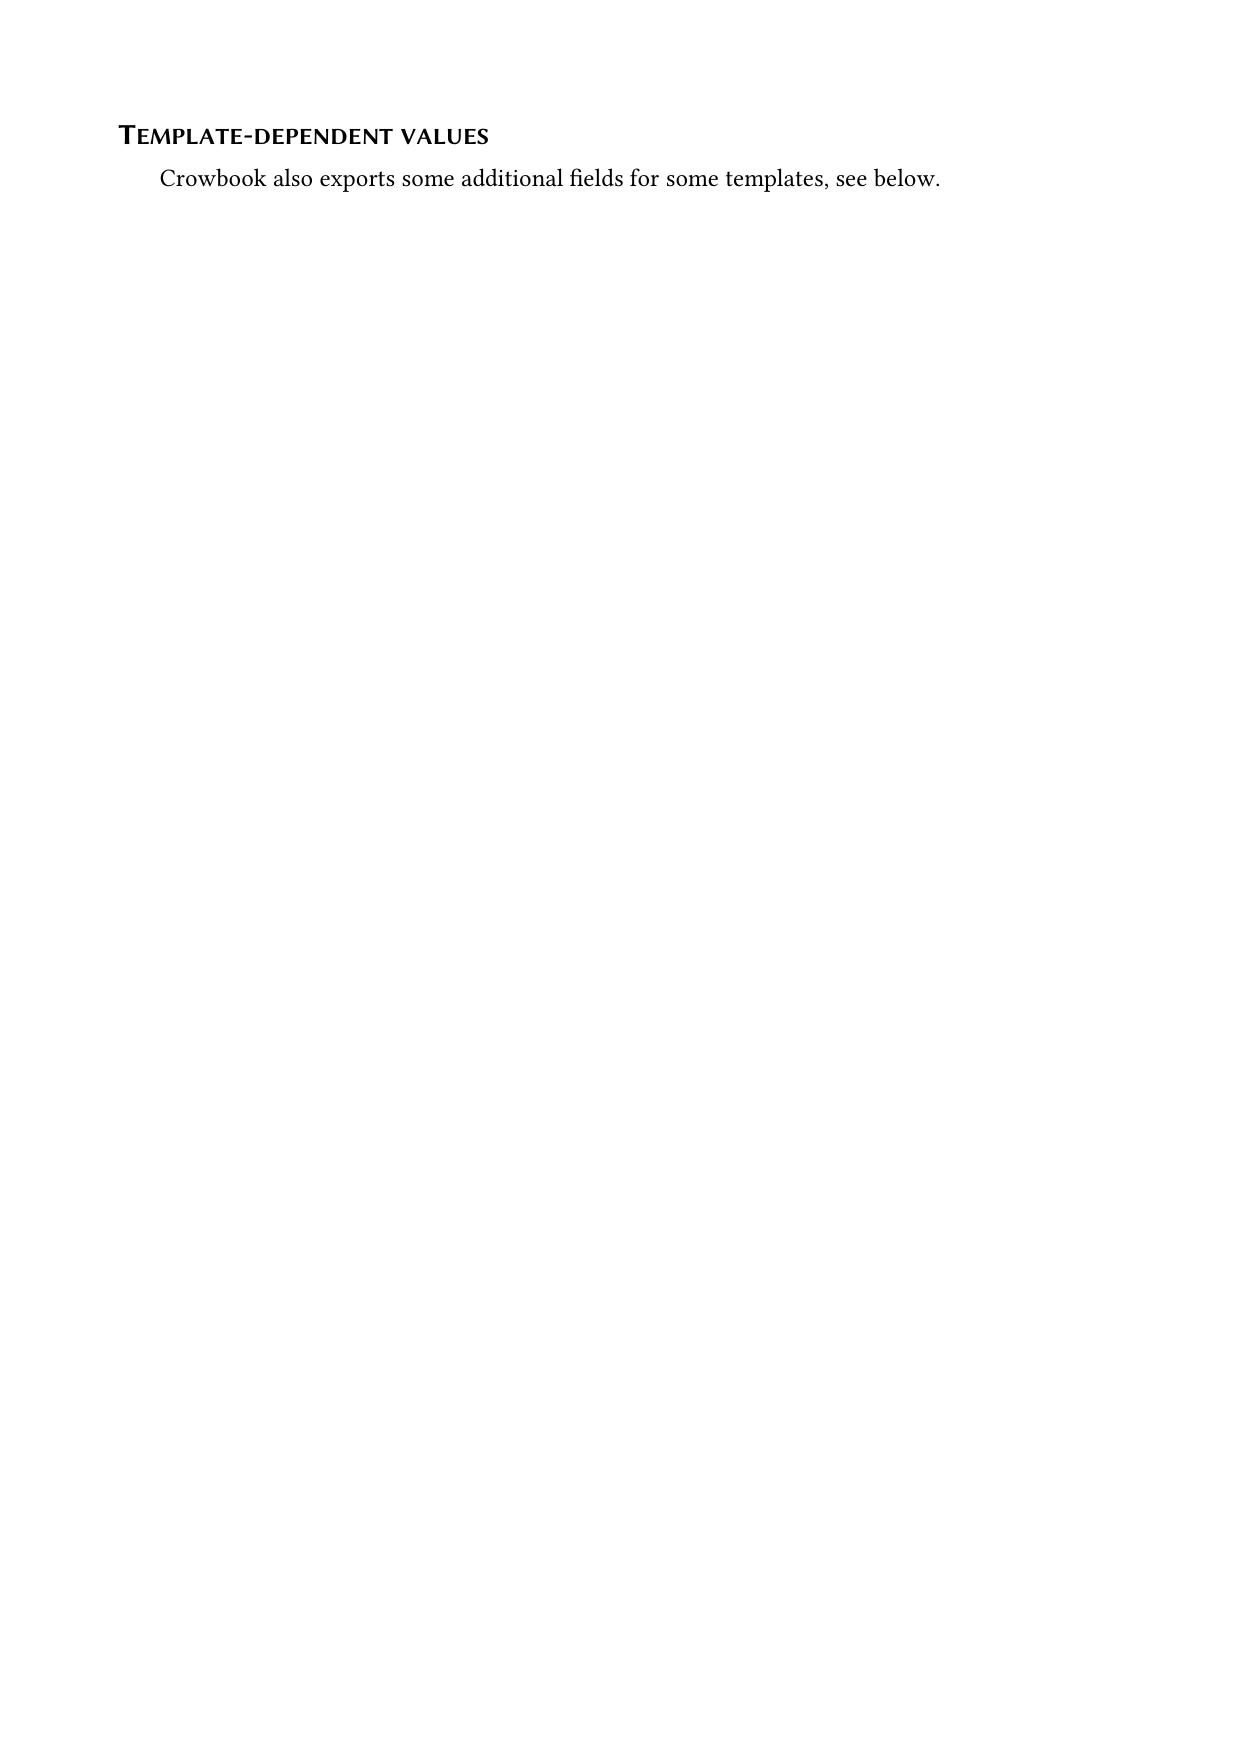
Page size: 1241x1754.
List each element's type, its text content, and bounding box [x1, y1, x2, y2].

subtitle Template-dependent values [118, 118, 1122, 151]
text Crowbook also exports some additional fields for some templates, see below. [118, 164, 1122, 192]
